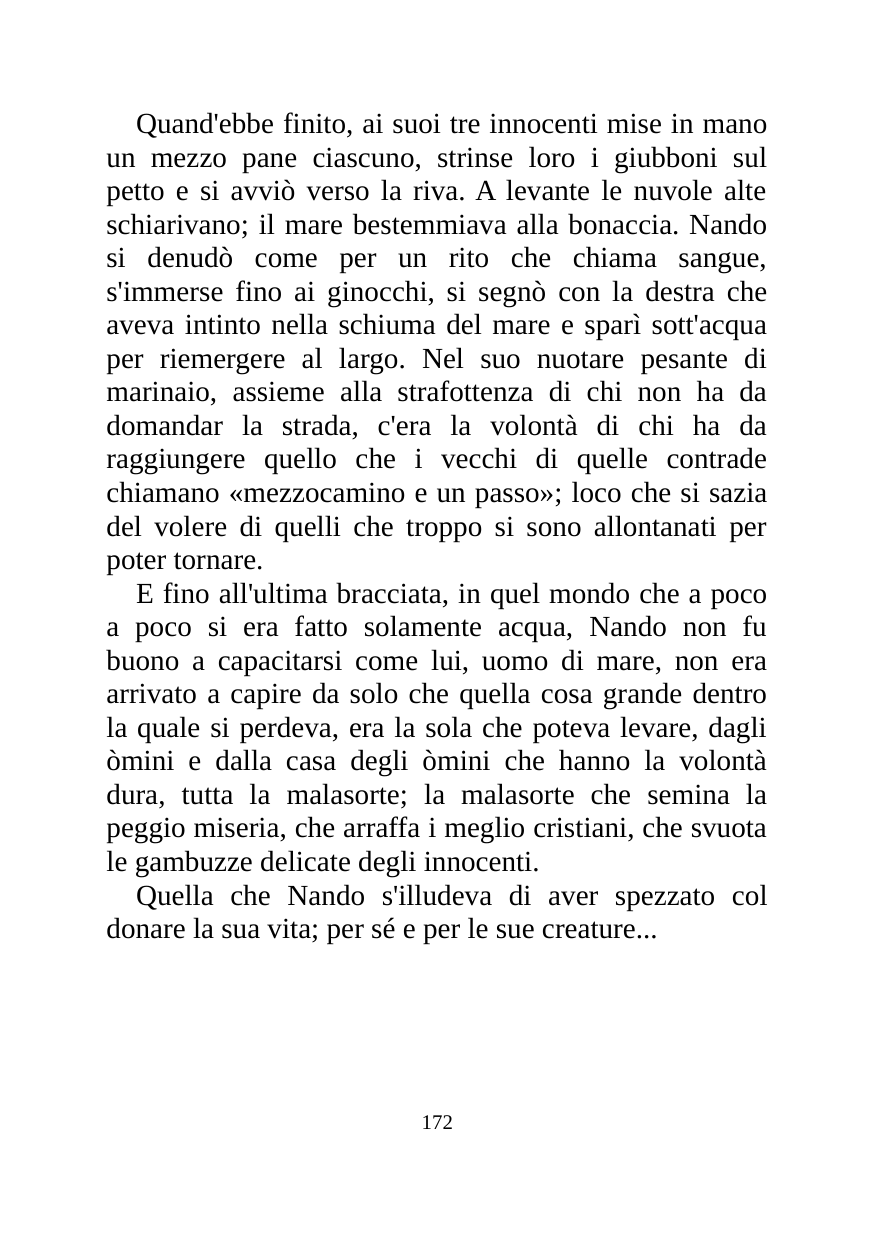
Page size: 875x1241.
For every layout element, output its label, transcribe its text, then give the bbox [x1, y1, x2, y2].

text Quand'ebbe finito, ai suoi tre innocenti mise in mano un mezzo pane ciascuno, strinse loro i giubboni sul petto e si avviò verso la riva. A levante le nuvole alte schiarivano; il mare bestemmiava alla bonaccia. Nando si denudò come per un rito che chiama sangue, s'immerse fino ai ginocchi, si segnò con la destra che aveva intinto nella schiuma del mare e sparì sott'acqua per riemergere al largo. Nel suo nuotare pesante di marinaio, assieme alla strafottenza di chi non ha da domandar la strada, c'era la volontà di chi ha da raggiungere quello che i vecchi di quelle contrade chiamano «mezzocamino e un passo»; loco che si sazia del volere di quelli che troppo si sono allontanati per poter tornare. [106, 106, 768, 576]
text E fino all'ultima bracciata, in quel mondo che a poco a poco si era fatto solamente acqua, Nando non fu buono a capacitarsi come lui, uomo di mare, non era arrivato a capire da solo che quella cosa grande dentro la quale si perdeva, era la sola che poteva levare, dagli òmini e dalla casa degli òmini che hanno la volontà dura, tutta la malasorte; la malasorte che semina la peggio miseria, che arraffa i meglio cristiani, che svuota le gambuzze delicate degli innocenti. [106, 576, 768, 878]
text Quella che Nando s'illudeva di aver spezzato col donare la sua vita; per sé e per le sue creature... [106, 878, 768, 945]
